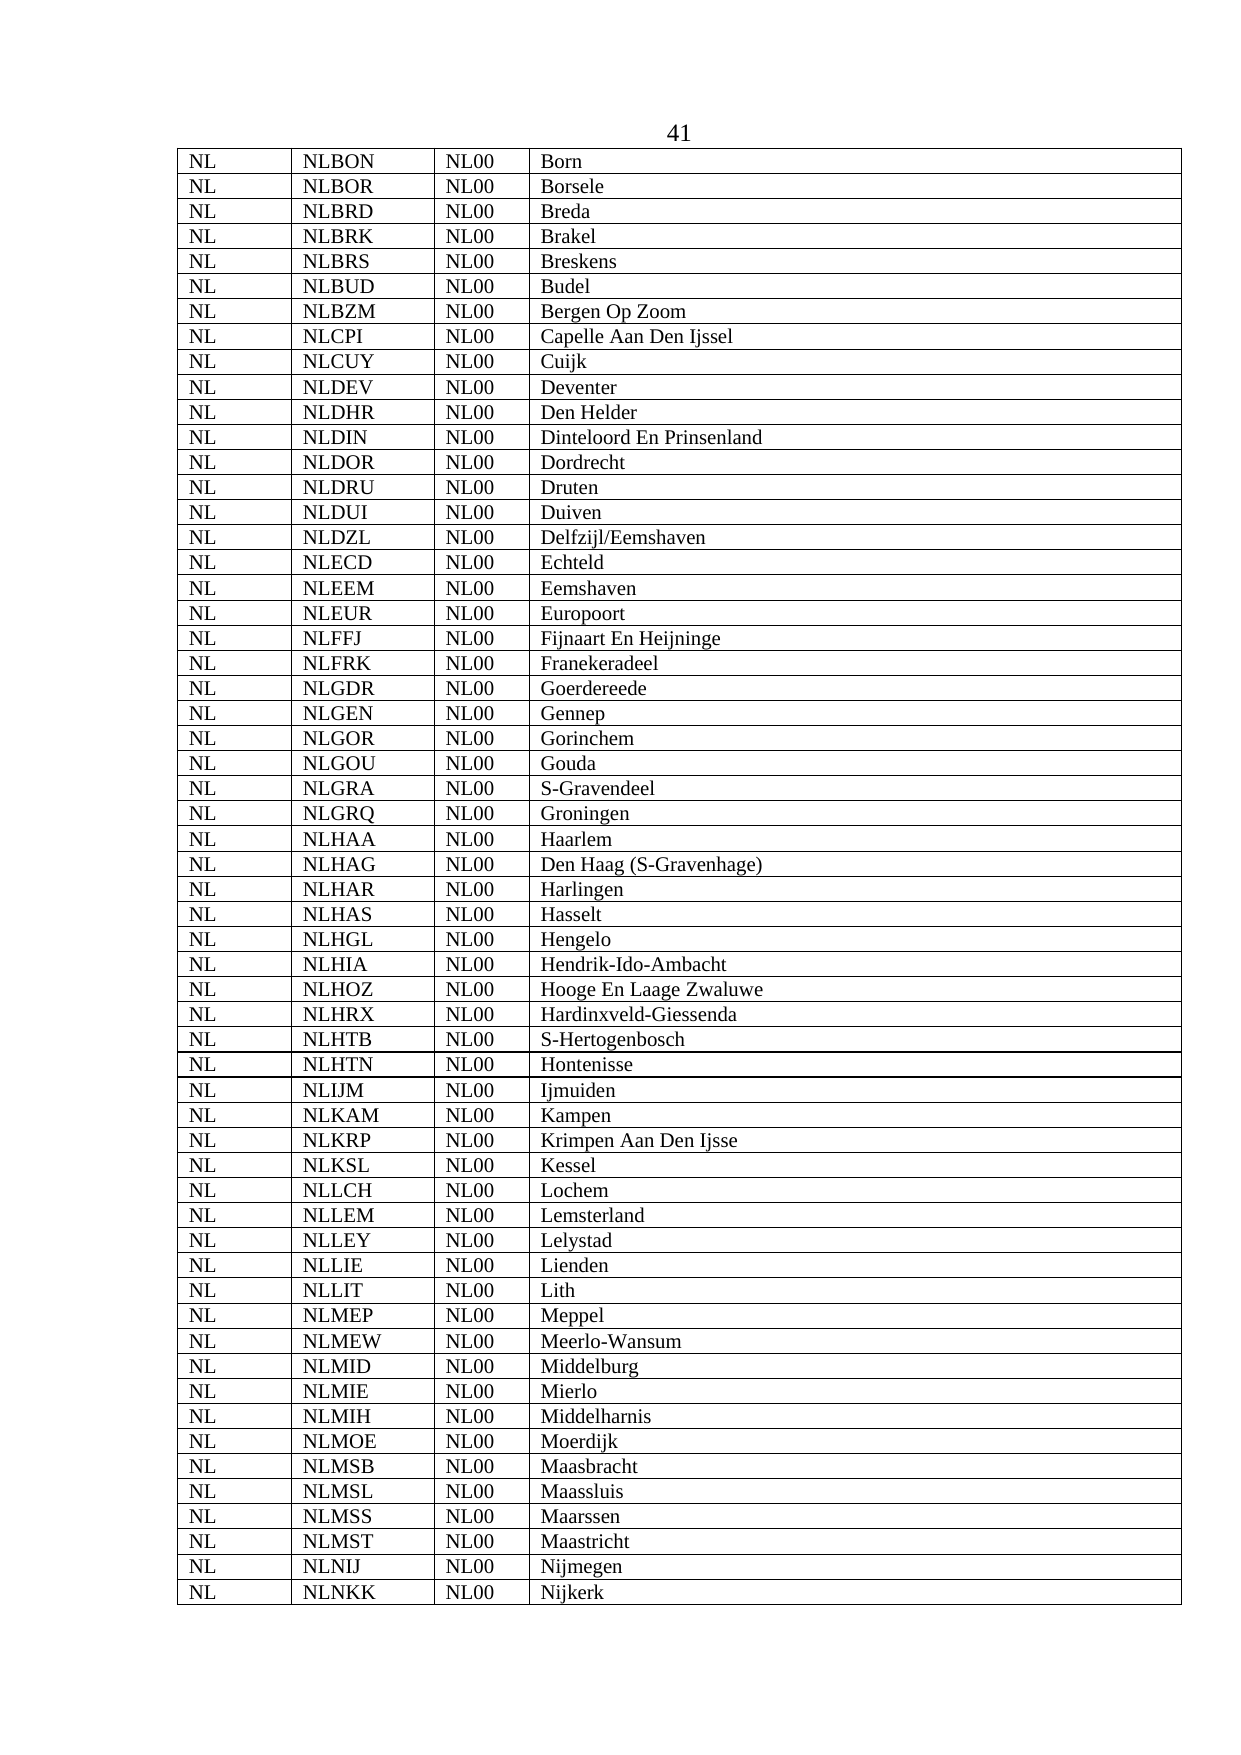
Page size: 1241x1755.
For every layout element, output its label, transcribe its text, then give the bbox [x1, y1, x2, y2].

table_cell NLLCH [292, 1178, 434, 1202]
table_cell NL00 [435, 1027, 529, 1051]
table_cell NL [178, 826, 291, 851]
table_cell Capelle Aan Den Ijssel [530, 324, 1181, 348]
table_cell NL00 [435, 149, 529, 173]
table_cell NL00 [435, 726, 529, 750]
table_cell Gouda [530, 751, 1181, 775]
table_cell NLBON [292, 149, 434, 173]
table_cell Nijmegen [530, 1555, 1181, 1578]
table_cell NLHAR [292, 877, 434, 901]
table_cell NL [178, 575, 291, 599]
table_cell Echteld [530, 550, 1181, 574]
table_cell NL [178, 1203, 291, 1227]
table_cell NL00 [435, 751, 529, 775]
table_cell NL00 [435, 1329, 529, 1353]
table_cell Hengelo [530, 927, 1181, 951]
table_cell NL [178, 425, 291, 449]
table_cell NLMOE [292, 1429, 434, 1453]
table_cell NL00 [435, 927, 529, 951]
table_cell Meerlo-Wansum [530, 1329, 1181, 1353]
table_cell NL00 [435, 902, 529, 926]
table_cell NL00 [435, 500, 529, 524]
table_cell NL [178, 1103, 291, 1127]
table_cell NL [178, 149, 291, 173]
table_cell Born [530, 149, 1181, 173]
table_cell Fijnaart En Heijninge [530, 626, 1181, 650]
table_cell NL00 [435, 224, 529, 248]
table_cell NL00 [435, 1454, 529, 1478]
table_cell NL00 [435, 575, 529, 599]
table_cell Ijmuiden [530, 1078, 1181, 1102]
table_cell NL [178, 927, 291, 951]
table_cell NL00 [435, 1053, 529, 1076]
table_cell NL00 [435, 1002, 529, 1026]
table_cell NLHRX [292, 1002, 434, 1026]
table_cell NLBRK [292, 224, 434, 248]
table_cell Hasselt [530, 902, 1181, 926]
table_cell NL [178, 1304, 291, 1327]
table_cell NL00 [435, 400, 529, 424]
table_cell NL [178, 224, 291, 248]
table_cell NLMIE [292, 1379, 434, 1403]
table_cell NL00 [435, 1203, 529, 1227]
table_cell NLMST [292, 1529, 434, 1553]
table_cell NLHAA [292, 826, 434, 851]
table_cell NL [178, 1379, 291, 1403]
table_cell NLKRP [292, 1128, 434, 1152]
table_cell NL00 [435, 977, 529, 1001]
table_cell NL [178, 1504, 291, 1528]
table_cell Kessel [530, 1153, 1181, 1177]
table_cell NL00 [435, 1278, 529, 1302]
table_cell NL00 [435, 852, 529, 876]
table_cell NL [178, 676, 291, 700]
table_cell NL00 [435, 626, 529, 650]
table_cell Breda [530, 199, 1181, 223]
table_cell NLDIN [292, 425, 434, 449]
table_cell NL [178, 651, 291, 675]
table_cell NLHAG [292, 852, 434, 876]
table_cell NL [178, 902, 291, 926]
table_cell Kampen [530, 1103, 1181, 1127]
table_cell NLGDR [292, 676, 434, 700]
table_cell NL [178, 525, 291, 549]
table_cell Maarssen [530, 1504, 1181, 1528]
table_cell NL [178, 1153, 291, 1177]
table_cell NL [178, 776, 291, 800]
table_cell NLFFJ [292, 626, 434, 650]
table_cell Moerdijk [530, 1429, 1181, 1453]
table_cell NL00 [435, 1228, 529, 1252]
table_cell NL [178, 450, 291, 474]
table_cell NL [178, 1053, 291, 1076]
table_cell NL [178, 1278, 291, 1302]
table_cell Den Haag (S-Gravenhage) [530, 852, 1181, 876]
table_cell NL00 [435, 801, 529, 825]
table_cell NL00 [435, 651, 529, 675]
table_cell NL [178, 1178, 291, 1202]
table_cell NLHIA [292, 952, 434, 976]
table_cell NL00 [435, 1304, 529, 1327]
table_cell S-Gravendeel [530, 776, 1181, 800]
table_cell NL00 [435, 1379, 529, 1403]
table_cell NLDHR [292, 400, 434, 424]
table_cell Cuijk [530, 350, 1181, 373]
table_cell Maasbracht [530, 1454, 1181, 1478]
table_cell NLLIE [292, 1253, 434, 1277]
table_cell NL [178, 952, 291, 976]
table_cell Harlingen [530, 877, 1181, 901]
table_cell Maastricht [530, 1529, 1181, 1553]
table_cell NLHTN [292, 1053, 434, 1076]
table_cell NLHTB [292, 1027, 434, 1051]
table_cell NL00 [435, 1580, 529, 1604]
table_cell NL00 [435, 1354, 529, 1378]
table_cell Groningen [530, 801, 1181, 825]
table_cell NL00 [435, 776, 529, 800]
table_cell Den Helder [530, 400, 1181, 424]
table_cell Hontenisse [530, 1053, 1181, 1076]
table_cell Dinteloord En Prinsenland [530, 425, 1181, 449]
table_cell Brakel [530, 224, 1181, 248]
table_cell NLEUR [292, 601, 434, 624]
table_cell NLMIH [292, 1404, 434, 1428]
table_cell NLCPI [292, 324, 434, 348]
table_cell Lith [530, 1278, 1181, 1302]
table_cell NL [178, 801, 291, 825]
table_cell NLDEV [292, 375, 434, 399]
table_cell NL00 [435, 450, 529, 474]
table_cell NLEEM [292, 575, 434, 599]
table_cell Delfzijl/Eemshaven [530, 525, 1181, 549]
table_cell NLMEP [292, 1304, 434, 1327]
table_cell NLHAS [292, 902, 434, 926]
table_cell Duiven [530, 500, 1181, 524]
table_cell NL00 [435, 425, 529, 449]
table_cell NL00 [435, 1404, 529, 1428]
table_cell NL [178, 1404, 291, 1428]
table_cell NL [178, 601, 291, 624]
table_cell NL [178, 174, 291, 198]
table_cell NL [178, 274, 291, 298]
table_cell NL00 [435, 701, 529, 725]
table_cell Middelharnis [530, 1404, 1181, 1428]
table_cell NL [178, 751, 291, 775]
table_cell NL [178, 626, 291, 650]
table_cell NL00 [435, 375, 529, 399]
table_cell NLBZM [292, 299, 434, 323]
table_cell NLBOR [292, 174, 434, 198]
table_cell NL [178, 199, 291, 223]
table_cell NLECD [292, 550, 434, 574]
table_cell NL [178, 375, 291, 399]
table_cell NL00 [435, 324, 529, 348]
table_cell NL00 [435, 174, 529, 198]
table_cell Nijkerk [530, 1580, 1181, 1604]
table_cell Europoort [530, 601, 1181, 624]
table_cell Dordrecht [530, 450, 1181, 474]
table_cell NL00 [435, 601, 529, 624]
table_cell NL00 [435, 1253, 529, 1277]
table_cell Druten [530, 475, 1181, 499]
table_cell NLGEN [292, 701, 434, 725]
table_cell NLMSB [292, 1454, 434, 1478]
table_cell NL00 [435, 676, 529, 700]
table_cell NL [178, 1027, 291, 1051]
table_cell NL00 [435, 199, 529, 223]
table_cell Goerdereede [530, 676, 1181, 700]
table_cell NL00 [435, 952, 529, 976]
table_cell Maassluis [530, 1479, 1181, 1503]
table_cell NL [178, 249, 291, 273]
table_cell Hooge En Laage Zwaluwe [530, 977, 1181, 1001]
table_cell NL00 [435, 350, 529, 373]
table_cell NLFRK [292, 651, 434, 675]
table_cell NL [178, 1329, 291, 1353]
table_cell NLCUY [292, 350, 434, 373]
table_cell NLDRU [292, 475, 434, 499]
table_cell Franekeradeel [530, 651, 1181, 675]
table_cell NL00 [435, 274, 529, 298]
table_cell NLLEM [292, 1203, 434, 1227]
table_cell NL [178, 1479, 291, 1503]
table_cell Lienden [530, 1253, 1181, 1277]
table_cell NL [178, 1253, 291, 1277]
table_cell NLLIT [292, 1278, 434, 1302]
table_cell NL [178, 1454, 291, 1478]
table_cell NL [178, 1555, 291, 1578]
table_cell NLBUD [292, 274, 434, 298]
table_cell Haarlem [530, 826, 1181, 851]
table_cell NLDOR [292, 450, 434, 474]
table_cell Borsele [530, 174, 1181, 198]
table_cell NLNIJ [292, 1555, 434, 1578]
table_cell NL00 [435, 877, 529, 901]
table_cell NLMEW [292, 1329, 434, 1353]
table_cell Lochem [530, 1178, 1181, 1202]
table_cell NL [178, 475, 291, 499]
table_cell NL00 [435, 249, 529, 273]
table_cell NLGRQ [292, 801, 434, 825]
table_cell Krimpen Aan Den Ijsse [530, 1128, 1181, 1152]
table_cell NL [178, 550, 291, 574]
table_cell NL [178, 852, 291, 876]
table_cell NLDUI [292, 500, 434, 524]
table_cell NLGRA [292, 776, 434, 800]
table_cell NLMID [292, 1354, 434, 1378]
table_cell NL [178, 1529, 291, 1553]
table_cell NLMSL [292, 1479, 434, 1503]
table_cell NLBRD [292, 199, 434, 223]
table_cell NL00 [435, 1103, 529, 1127]
table_cell NL [178, 1128, 291, 1152]
table_cell NL [178, 350, 291, 373]
table_cell NL00 [435, 475, 529, 499]
table_cell NLGOU [292, 751, 434, 775]
table_cell NLBRS [292, 249, 434, 273]
table_cell Gorinchem [530, 726, 1181, 750]
table_cell NL00 [435, 1479, 529, 1503]
table_cell NL [178, 400, 291, 424]
table_cell NLIJM [292, 1078, 434, 1102]
table_cell Meppel [530, 1304, 1181, 1327]
table_cell Hardinxveld-Giessenda [530, 1002, 1181, 1026]
table_cell NL [178, 726, 291, 750]
table_cell NLDZL [292, 525, 434, 549]
table_cell S-Hertogenbosch [530, 1027, 1181, 1051]
table_cell NL [178, 1429, 291, 1453]
table_cell NLKAM [292, 1103, 434, 1127]
table_cell Deventer [530, 375, 1181, 399]
table_cell Mierlo [530, 1379, 1181, 1403]
table_cell Middelburg [530, 1354, 1181, 1378]
table_cell Lemsterland [530, 1203, 1181, 1227]
table_cell NLHOZ [292, 977, 434, 1001]
table_cell NLLEY [292, 1228, 434, 1252]
table_cell NLKSL [292, 1153, 434, 1177]
table_cell Eemshaven [530, 575, 1181, 599]
table_cell NLNKK [292, 1580, 434, 1604]
table_cell NL [178, 1078, 291, 1102]
table_cell NL [178, 1002, 291, 1026]
table_cell NL [178, 701, 291, 725]
table_cell NL00 [435, 1504, 529, 1528]
table_cell NL [178, 1228, 291, 1252]
table_cell NL00 [435, 1153, 529, 1177]
table_cell NL [178, 299, 291, 323]
table_cell NL [178, 324, 291, 348]
table_cell NL00 [435, 299, 529, 323]
table_cell Lelystad [530, 1228, 1181, 1252]
table_cell NL [178, 1354, 291, 1378]
table_cell NL00 [435, 826, 529, 851]
table_cell NL00 [435, 1529, 529, 1553]
table_cell NL00 [435, 1178, 529, 1202]
table_cell NL [178, 977, 291, 1001]
table_cell Budel [530, 274, 1181, 298]
table_cell NL [178, 1580, 291, 1604]
table_cell NLGOR [292, 726, 434, 750]
table_cell NL00 [435, 1555, 529, 1578]
table_cell NLMSS [292, 1504, 434, 1528]
table_cell Hendrik-Ido-Ambacht [530, 952, 1181, 976]
table_cell NLHGL [292, 927, 434, 951]
table_cell NL00 [435, 550, 529, 574]
table_cell NL00 [435, 1429, 529, 1453]
table_cell NL [178, 877, 291, 901]
table_cell NL [178, 500, 291, 524]
table_cell NL00 [435, 1078, 529, 1102]
table_cell NL00 [435, 525, 529, 549]
table_cell Gennep [530, 701, 1181, 725]
table_cell Bergen Op Zoom [530, 299, 1181, 323]
table_cell NL00 [435, 1128, 529, 1152]
table_cell Breskens [530, 249, 1181, 273]
